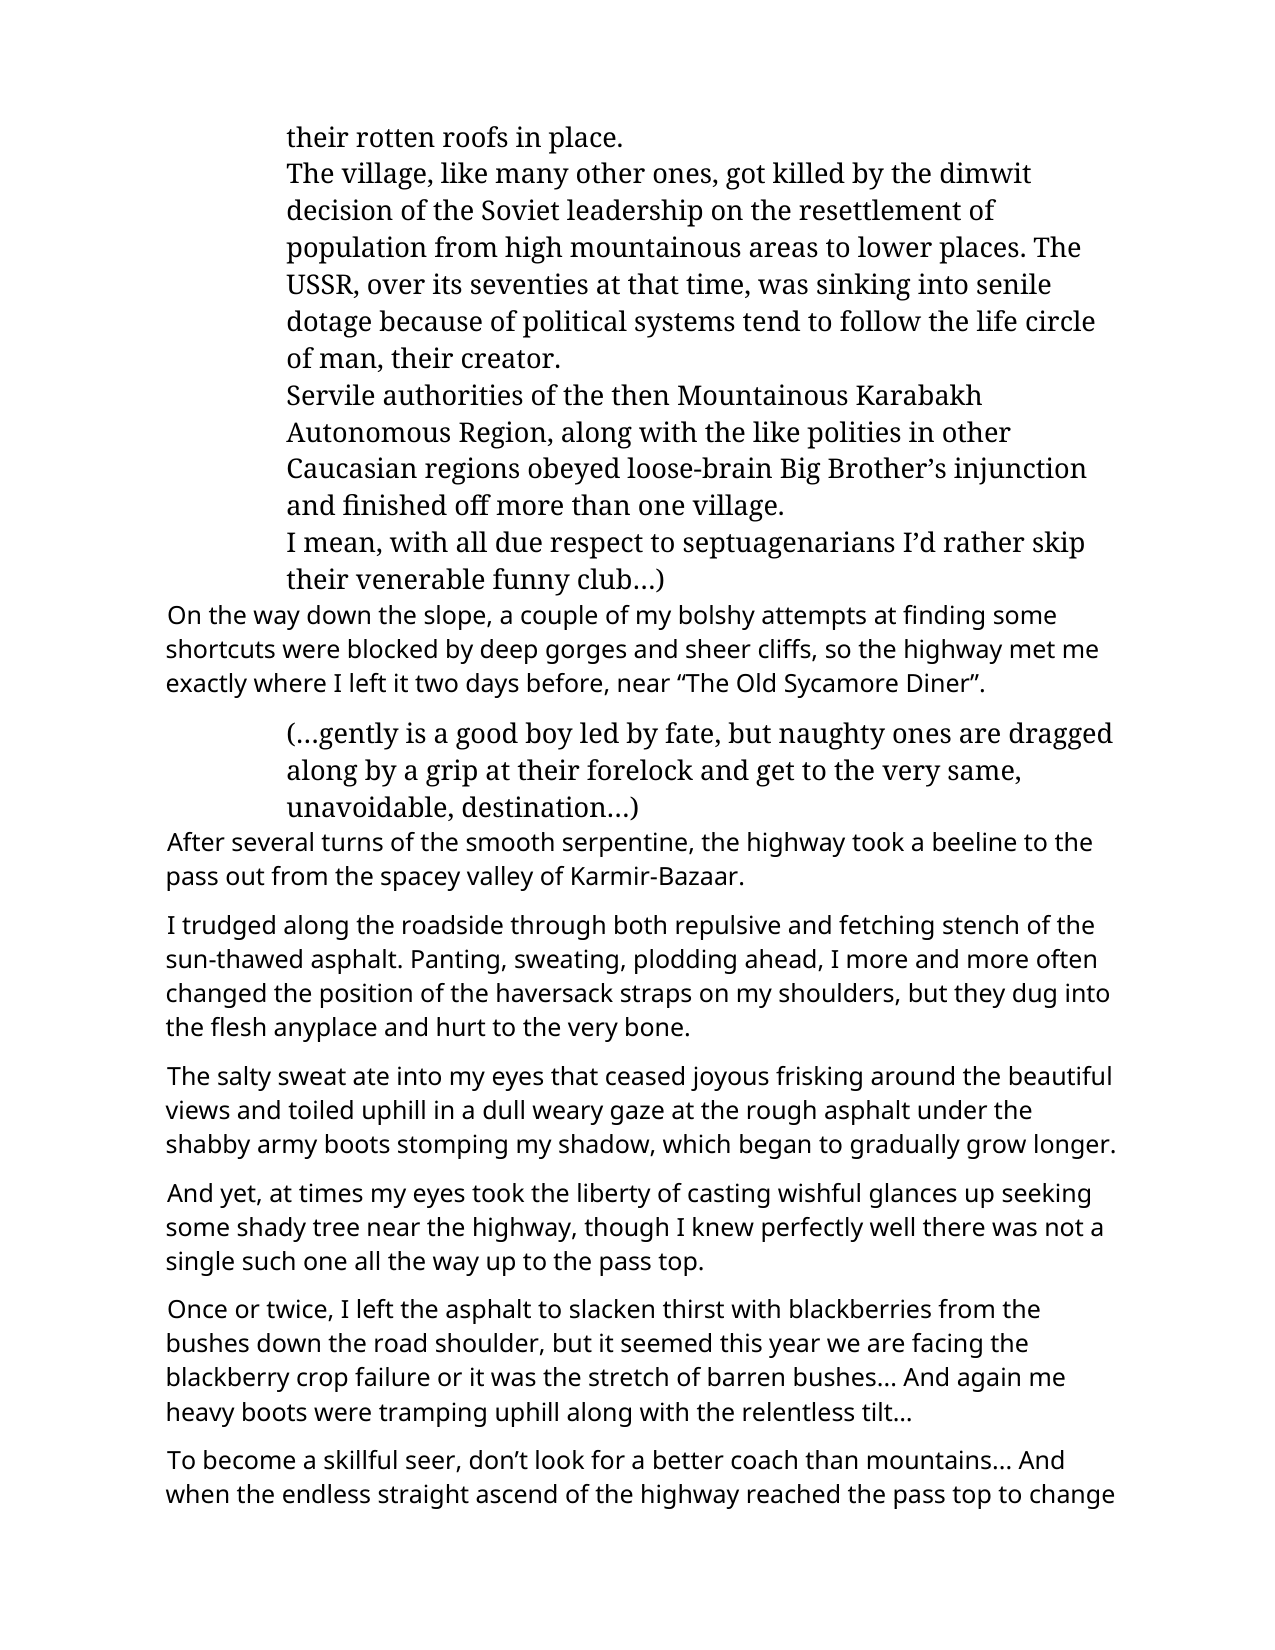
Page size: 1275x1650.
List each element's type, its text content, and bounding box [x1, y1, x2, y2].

list their rotten roofs in place. [286, 118, 1118, 155]
text The salty sweat ate into my eyes that ceased joyous frisking around the beautiful views and toiled uphill in a dull weary gaze at the rough asphalt under the shabby army boots stomping my shadow, which began to gradually grow longer. [165, 1058, 1118, 1161]
list (…gently is a good boy led by fate, but naughty ones are dragged along by a grip at their forelock and get to the very same, unavoidable, destination…) [286, 714, 1118, 825]
list The village, like many other ones, got killed by the dimwit decision of the Soviet leadership on the resettlement of population from high mountainous areas to lower places. The USSR, over its seventies at that time, was sinking into senile dotage because of political systems tend to follow the life circle of man, their creator. [286, 155, 1118, 376]
text On the way down the slope, a couple of my bolshy attempts at finding some shortcuts were blocked by deep gorges and sheer cliffs, so the highway met me exactly where I left it two days before, near “The Old Sycamore Diner”. [165, 597, 1118, 700]
text To become a skillful seer, don’t look for a better coach than mountains... And when the endless straight ascend of the highway reached the pass top to change [165, 1443, 1118, 1511]
text I trudged along the roadside through both repulsive and fetching stench of the sun-thawed asphalt. Panting, sweating, plodding ahead, I more and more often changed the position of the haversack straps on my shoulders, but they dug into the flesh anyplace and hurt to the very bone. [165, 908, 1118, 1044]
list Servile authorities of the then Mountainous Karabakh Autonomous Region, along with the like polities in other Caucasian regions obeyed loose-brain Big Brother’s injunction and finished off more than one village. [286, 376, 1118, 524]
text And yet, at times my eyes took the liberty of casting wishful glances up seeking some shady tree near the highway, though I knew perfectly well there was not a single such one all the way up to the pass top. [165, 1175, 1118, 1277]
list I mean, with all due respect to septuagenarians I’d rather skip their venerable funny club…) [286, 524, 1118, 597]
text Once or twice, I left the asphalt to slacken thirst with blackberries from the bushes down the road shoulder, but it seemed this year we are facing the blackberry crop failure or it was the stretch of barren bushes... And again me heavy boots were tramping uphill along with the relentless tilt… [165, 1292, 1118, 1428]
text After several turns of the smooth serpentine, the highway took a beeline to the pass out from the spacey valley of Karmir-Bazaar. [165, 825, 1118, 893]
